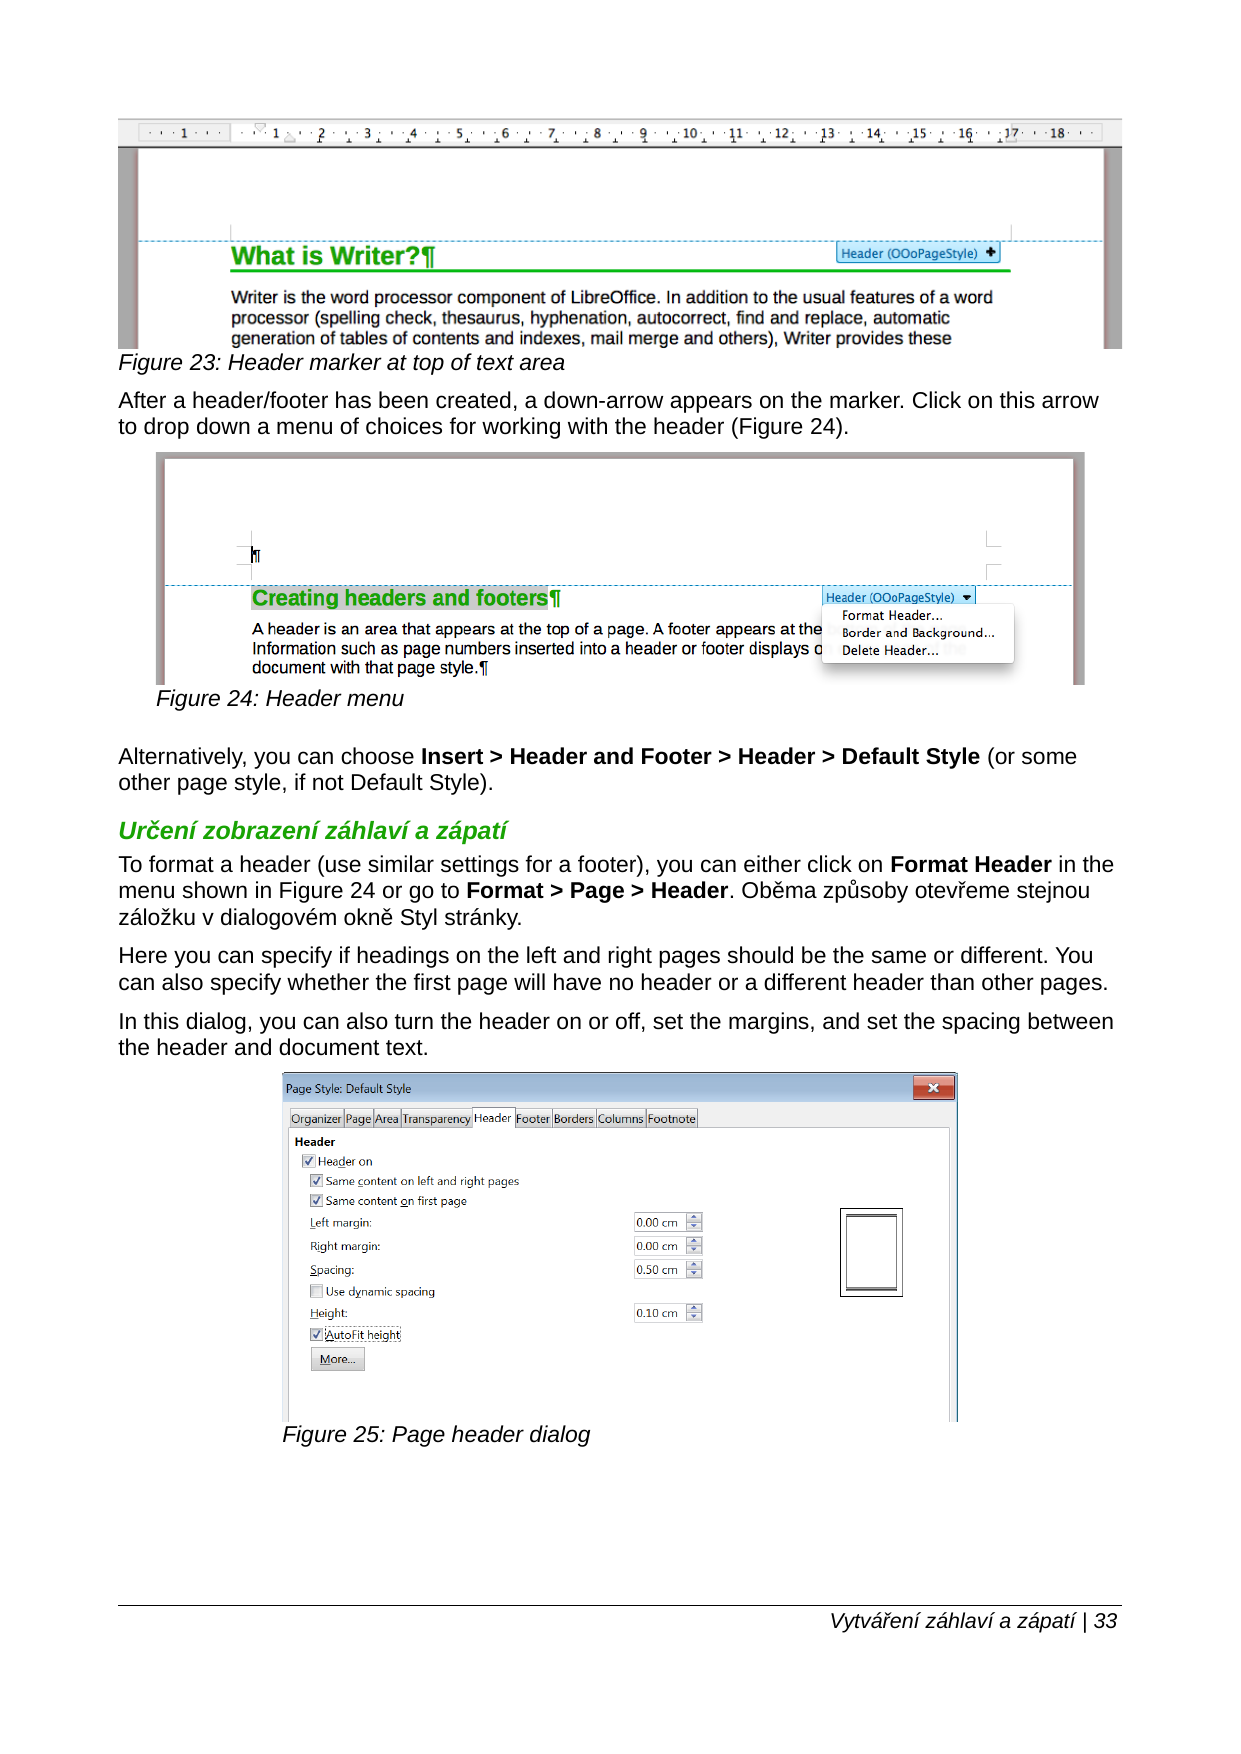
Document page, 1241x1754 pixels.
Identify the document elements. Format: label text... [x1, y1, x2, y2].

text To format a header (use similar settings for a footer), you can either click on Format Header in the menu shown in Figure 24 or go to Format > Page > Header. Oběma způsoby otevřeme stejnou záložku v dialogovém okně Styl stránky. [118, 851, 1122, 930]
subtitle Určení zobrazení záhlaví a zápatí [118, 816, 1122, 845]
text Figure 23: Header marker at top of text area [118, 349, 1122, 375]
text Figure 24: Header menu [156, 685, 1084, 711]
picture [118, 118, 1123, 349]
text Here you can specify if headings on the left and right pages should be the same or different. You can also specify whether the first page will have no header or a different header than other pages. [118, 942, 1122, 995]
text In this dialog, you can also turn the header on or off, set the margins, and set the spacing between the header and document text. [118, 1008, 1122, 1060]
picture [155, 452, 1085, 685]
text After a header/footer has been created, a down-arrow appears on the marker. Click on this arrow to drop down a menu of choices for working with the header (Figure 24). [118, 387, 1122, 439]
text Alternatively, you can choose Insert > Header and Footer > Header > Default Style (or some other page style, if not Default Style). [118, 743, 1122, 796]
text Figure 25: Page header dialog [282, 1422, 958, 1447]
picture [282, 1072, 959, 1422]
